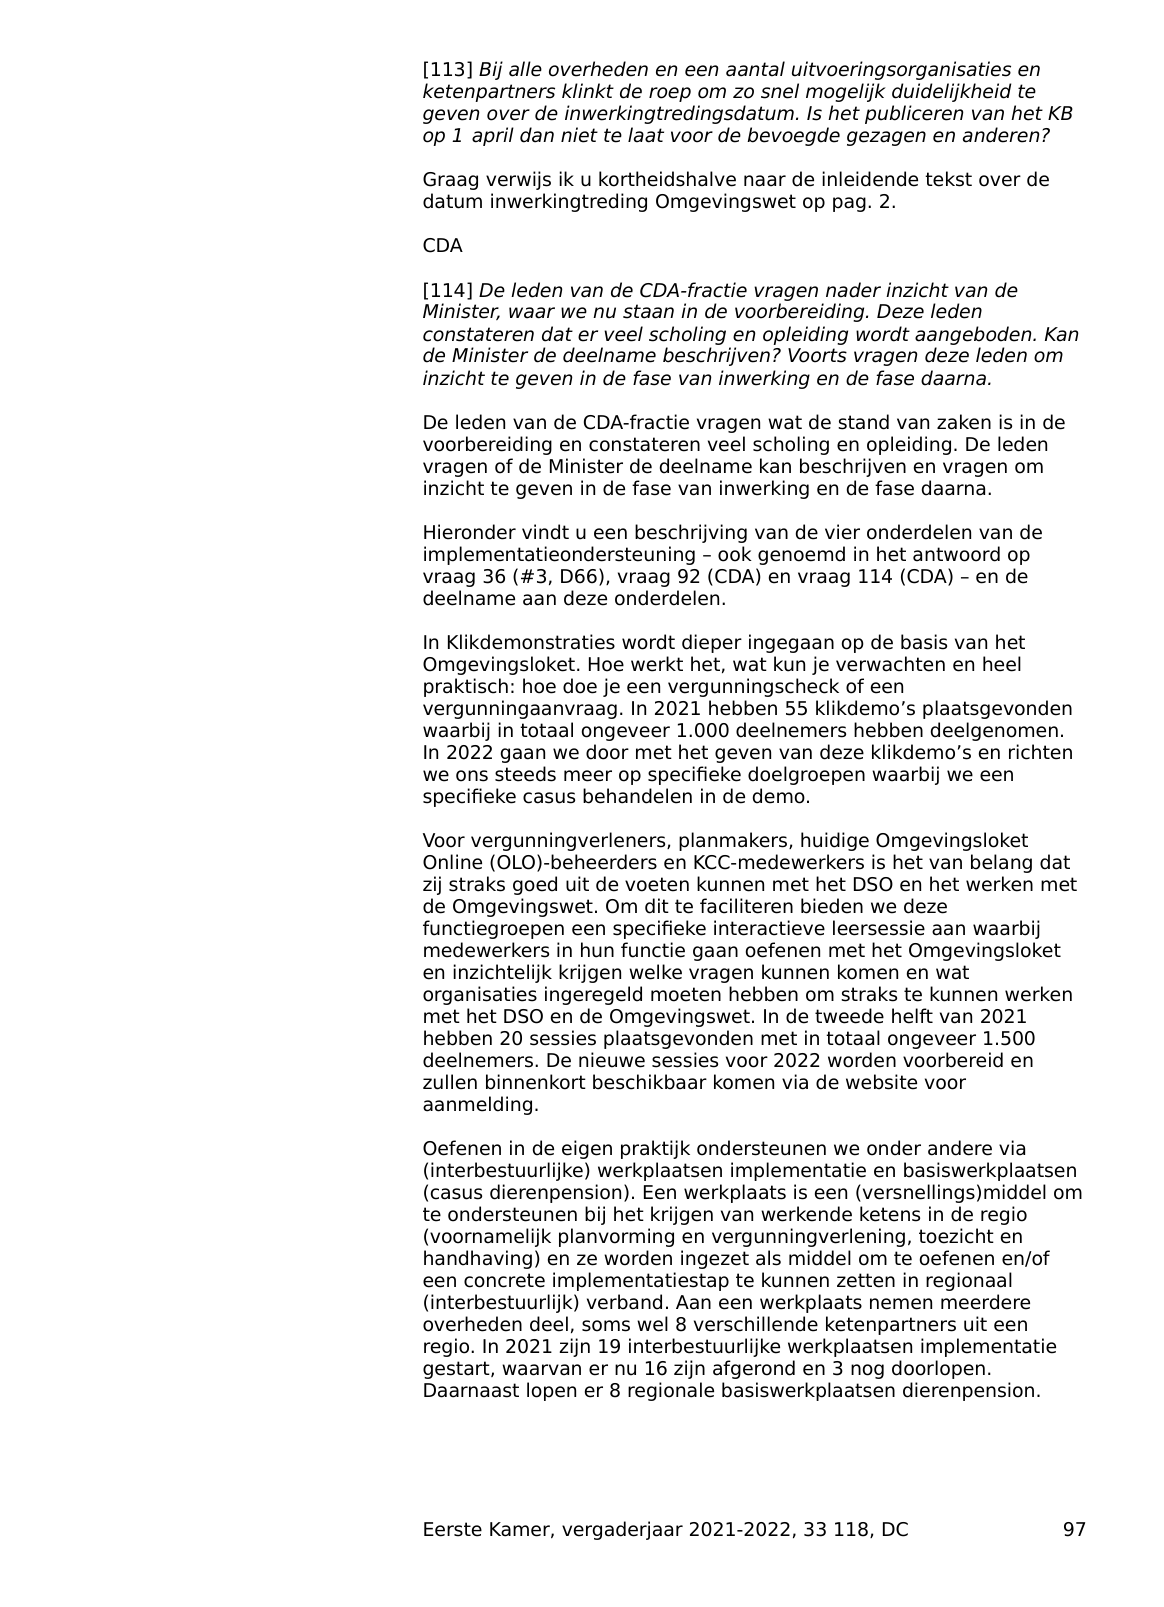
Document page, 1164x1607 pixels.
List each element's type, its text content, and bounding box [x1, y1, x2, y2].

subtitle CDA [422, 235, 1087, 257]
text De leden van de CDA-fractie vragen wat de stand van zaken is in de voorbereiding en constateren veel scholing en opleiding. De leden vragen of de Minister de deelname kan beschrijven en vragen om inzicht te geven in de fase van inwerking en de fase daarna. [422, 412, 1087, 499]
text In Klikdemonstraties wordt dieper ingegaan op de basis van het Omgevingsloket. Hoe werkt het, wat kun je verwachten en heel praktisch: hoe doe je een vergunningscheck of een vergunningaanvraag. In 2021 hebben 55 klikdemo’s plaatsgevonden waarbij in totaal ongeveer 1.000 deelnemers hebben deelgenomen. In 2022 gaan we door met het geven van deze klikdemo’s en richten we ons steeds meer op specifieke doelgroepen waarbij we een specifieke casus behandelen in de demo. [422, 632, 1087, 808]
text Hieronder vindt u een beschrijving van de vier onderdelen van de implementatieondersteuning – ook genoemd in het antwoord op vraag 36 (#3, D66), vraag 92 (CDA) en vraag 114 (CDA) – en de deelname aan deze onderdelen. [422, 522, 1087, 609]
text [113] Bij alle overheden en een aantal uitvoeringsorganisaties en ketenpartners klinkt de roep om zo snel mogelijk duidelijkheid te geven over de inwerkingtredingsdatum. Is het publiceren van het KB op 1 april dan niet te laat voor de bevoegde gezagen en anderen? [422, 59, 1087, 147]
text [114] De leden van de CDA-fractie vragen nader inzicht van de Minister, waar we nu staan in de voorbereiding. Deze leden constateren dat er veel scholing en opleiding wordt aangeboden. Kan de Minister de deelname beschrijven? Voorts vragen deze leden om inzicht te geven in de fase van inwerking en de fase daarna. [422, 279, 1087, 389]
text Voor vergunningverleners, planmakers, huidige Omgevingsloket Online (OLO)-beheerders en KCC-medewerkers is het van belang dat zij straks goed uit de voeten kunnen met het DSO en het werken met de Omgevingswet. Om dit te faciliteren bieden we deze functiegroepen een specifieke interactieve leersessie aan waarbij medewerkers in hun functie gaan oefenen met het Omgevingsloket en inzichtelijk krijgen welke vragen kunnen komen en wat organisaties ingeregeld moeten hebben om straks te kunnen werken met het DSO en de Omgevingswet. In de tweede helft van 2021 hebben 20 sessies plaatsgevonden met in totaal ongeveer 1.500 deelnemers. De nieuwe sessies voor 2022 worden voorbereid en zullen binnenkort beschikbaar komen via de website voor aanmelding. [422, 830, 1087, 1116]
text Graag verwijs ik u kortheidshalve naar de inleidende tekst over de datum inwerkingtreding Omgevingswet op pag. 2. [422, 169, 1087, 213]
text Oefenen in de eigen praktijk ondersteunen we onder andere via (interbestuurlijke) werkplaatsen implementatie en basiswerkplaatsen (casus dierenpension). Een werkplaats is een (versnellings)middel om te ondersteunen bij het krijgen van werkende ketens in de regio (voornamelijk planvorming en vergunningverlening, toezicht en handhaving) en ze worden ingezet als middel om te oefenen en/of een concrete implementatiestap te kunnen zetten in regionaal (interbestuurlijk) verband. Aan een werkplaats nemen meerdere overheden deel, soms wel 8 verschillende ketenpartners uit een regio. In 2021 zijn 19 interbestuurlijke werkplaatsen implementatie gestart, waarvan er nu 16 zijn afgerond en 3 nog doorlopen. Daarnaast lopen er 8 regionale basiswerkplaatsen dierenpension. [422, 1138, 1087, 1401]
